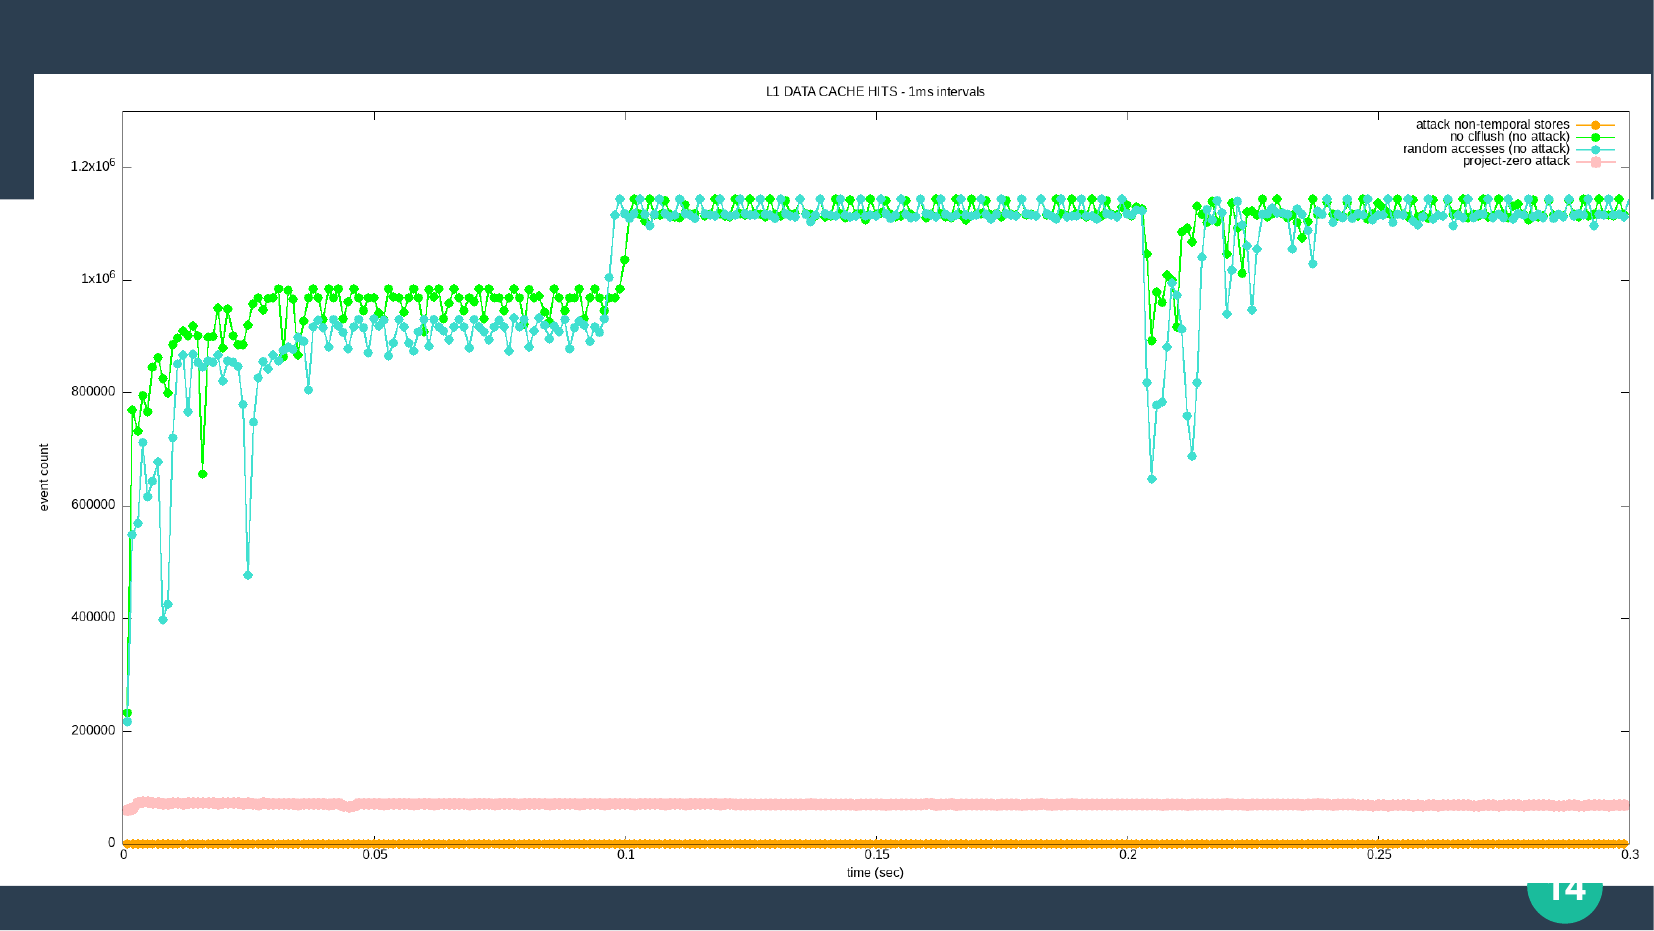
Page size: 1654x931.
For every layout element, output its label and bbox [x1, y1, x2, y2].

picture [34, 74, 1651, 883]
